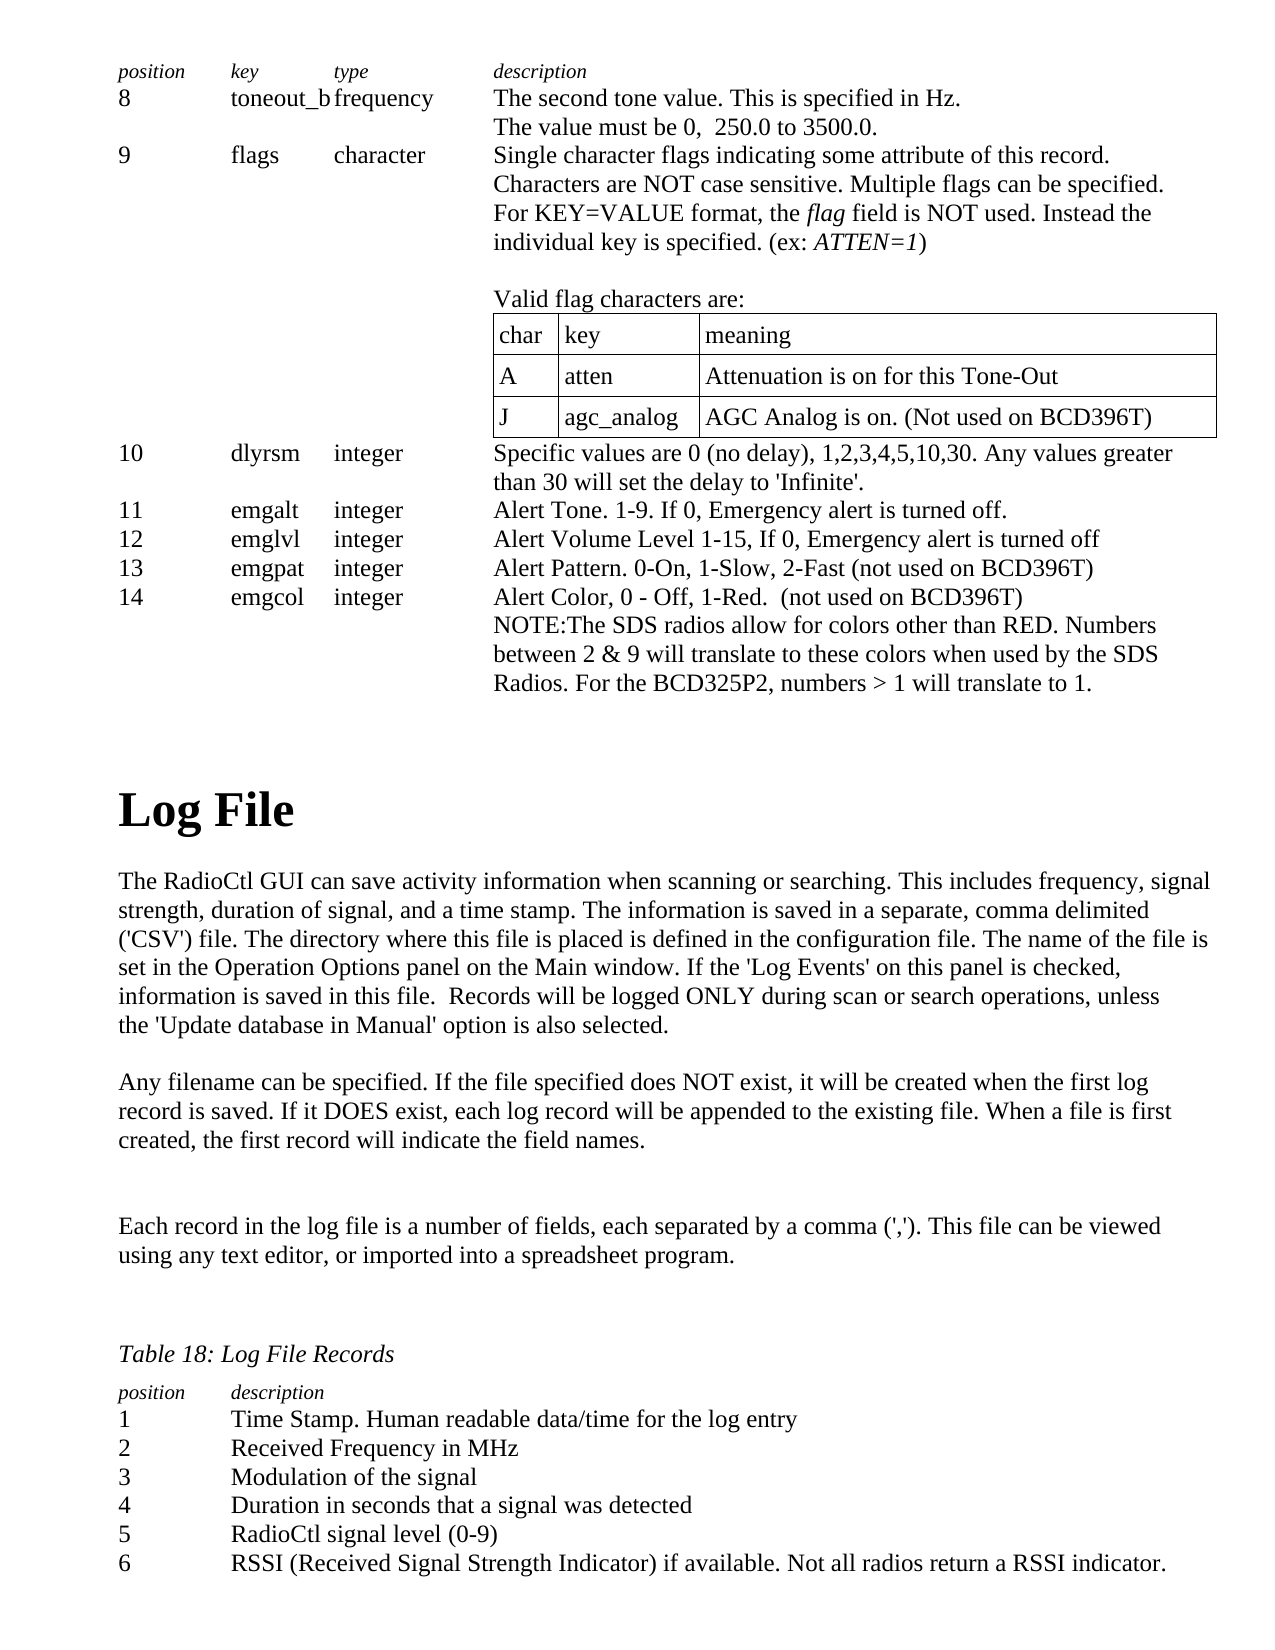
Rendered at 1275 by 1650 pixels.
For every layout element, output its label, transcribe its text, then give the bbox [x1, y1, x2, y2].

table_cell flags [231, 141, 334, 438]
table_cell emgpat [231, 553, 334, 582]
table_cell atten [559, 355, 699, 396]
table_cell Duration in seconds that a signal was detected [231, 1490, 1217, 1519]
table_cell Received Frequency in MHz [231, 1433, 1217, 1462]
table_cell Specific values are 0 (no delay), 1,2,3,4,5,10,30. Any values greater than 30 will set the delay to 'Infinite'. [493, 438, 1217, 496]
table_cell character [334, 141, 493, 438]
table_cell integer [334, 496, 493, 524]
table_cell 5 [118, 1519, 231, 1548]
text the 'Update database in Manual' option is also selected. [118, 1010, 1216, 1039]
table_cell 9 [118, 141, 231, 438]
table_header position [118, 59, 231, 83]
table_cell 2 [118, 1433, 231, 1462]
table_cell 6 [118, 1548, 231, 1577]
table_cell Alert Volume Level 1-15, If 0, Emergency alert is turned off [493, 524, 1217, 553]
table_header meaning [700, 314, 1216, 354]
table_cell 13 [118, 553, 231, 582]
table_cell emglvl [231, 524, 334, 553]
table_cell Time Stamp. Human readable data/time for the log entry [231, 1404, 1217, 1433]
table_cell integer [334, 553, 493, 582]
table_cell AGC Analog is on. (Not used on BCD396T) [700, 397, 1216, 437]
table_cell 1 [118, 1404, 231, 1433]
table_cell RSSI (Received Signal Strength Indicator) if available. Not all radios return a RSSI indicator. [231, 1548, 1217, 1577]
table_header description [231, 1380, 1217, 1404]
table_cell integer [334, 524, 493, 553]
text Any filename can be specified. If the file specified does NOT exist, it will be created when the first log record is saved. If it DOES exist, each log record will be appended to the existing file. When a file is first created, the first record will indicate the field names. [118, 1067, 1216, 1154]
table_cell Single character flags indicating some attribute of this record. Characters are NOT case sensitive. Multiple flags can be specified. For KEY=VALUE format, the flag field is NOT used. Instead the individual key is specified. (ex: ATTEN=1) Valid flag characters are: [493, 141, 1217, 313]
table_cell emgcol [231, 582, 334, 697]
table_cell 3 [118, 1462, 231, 1490]
table_cell emgalt [231, 496, 334, 524]
table_cell toneout_b [231, 83, 334, 141]
table_cell Attenuation is on for this Tone-Out [700, 355, 1216, 396]
table_cell RadioCtl signal level (0-9) [231, 1519, 1217, 1548]
table_cell agc_analog [559, 397, 699, 437]
table_cell Modulation of the signal [231, 1462, 1217, 1490]
table_header key [231, 59, 334, 83]
table_cell integer [334, 582, 493, 697]
text The RadioCtl GUI can save activity information when scanning or searching. This includes frequency, signal strength, duration of signal, and a time stamp. The information is saved in a separate, comma delimited ('CSV') file. The directory where this file is placed is defined in the configuration file. The name of the file is set in the Operation Options panel on the Main window. If the 'Log Events' on this panel is checked, information is saved in this file. Records will be logged ONLY during scan or search operations, unless [118, 866, 1216, 1010]
table_cell 11 [118, 496, 231, 524]
table_cell 10 [118, 438, 231, 496]
table_header type [334, 59, 493, 83]
table_cell dlyrsm [231, 438, 334, 496]
text Each record in the log file is a number of fields, each separated by a comma (','). This file can be viewed using any text editor, or imported into a spreadsheet program. [118, 1211, 1216, 1269]
table_cell Alert Tone. 1-9. If 0, Emergency alert is turned off. [493, 496, 1217, 524]
table_cell Alert Color, 0 - Off, 1-Red. (not used on BCD396T) NOTE:The SDS radios allow for colors other than RED. Numbers between 2 & 9 will translate to these colors when used by the SDS Radios. For the BCD325P2, numbers > 1 will translate to 1. [493, 582, 1217, 697]
table_cell 4 [118, 1490, 231, 1519]
table_cell frequency [334, 83, 493, 141]
table_header description [493, 59, 1217, 83]
text Table 18: Log File Records [118, 1339, 1216, 1367]
table_header key [559, 314, 699, 354]
table_cell Alert Pattern. 0-On, 1-Slow, 2-Fast (not used on BCD396T) [493, 553, 1217, 582]
table_cell 14 [118, 582, 231, 697]
table_cell J [494, 397, 558, 437]
table_cell A [494, 355, 558, 396]
table_cell The second tone value. This is specified in Hz. The value must be 0, 250.0 to 3500.0. [493, 83, 1217, 141]
table_cell integer [334, 438, 493, 496]
table_cell 12 [118, 524, 231, 553]
table_header char [494, 314, 558, 354]
table_header position [118, 1380, 231, 1404]
subtitle Log File [118, 779, 1216, 837]
table_cell 8 [118, 83, 231, 141]
